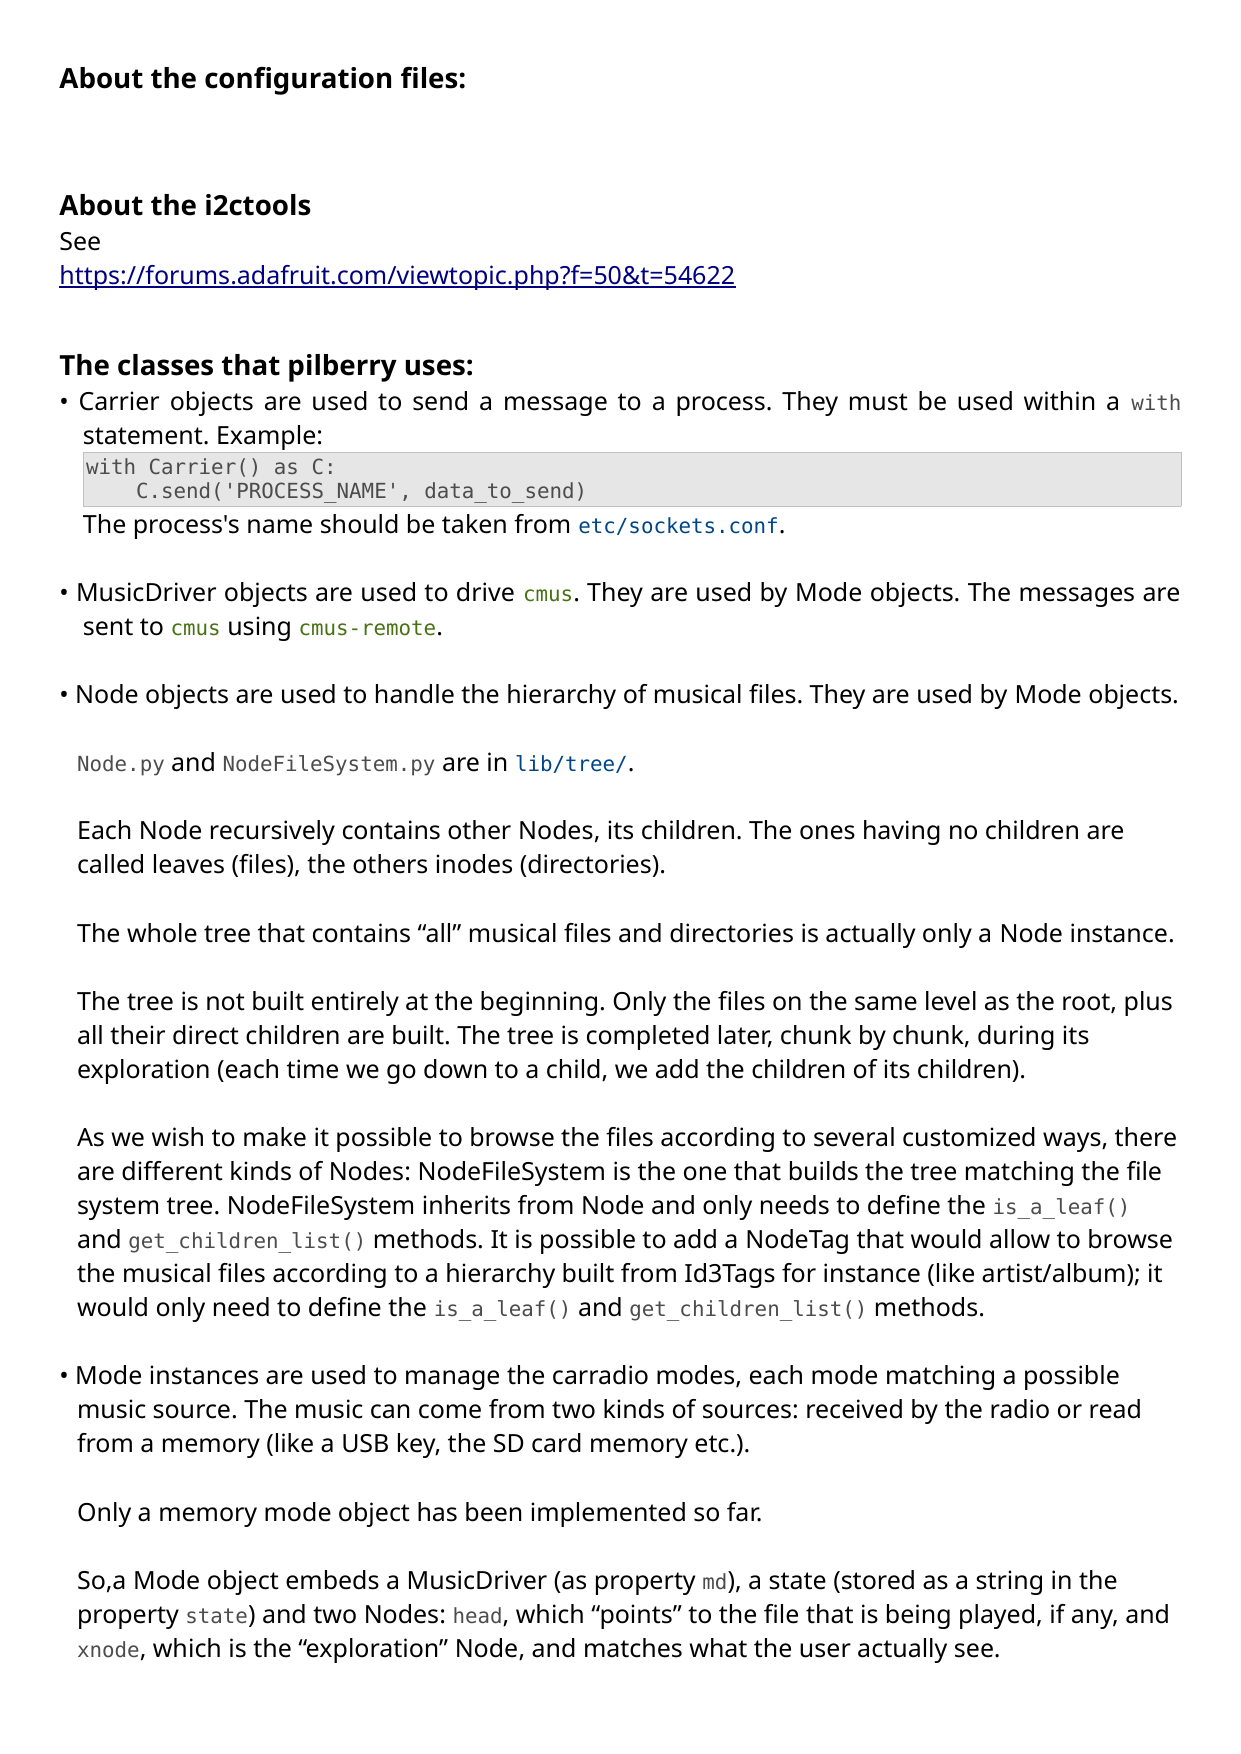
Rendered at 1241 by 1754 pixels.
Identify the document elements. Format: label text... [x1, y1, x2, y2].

text Each Node recursively contains other Nodes, its children. The ones having no children are called leaves (files), the others inodes (directories). [77, 813, 1181, 881]
subtitle About the configuration files: [59, 59, 1181, 97]
text As we wish to make it possible to browse the files according to several customized ways, there are different kinds of Nodes: NodeFileSystem is the one that builds the tree matching the file system tree. NodeFileSystem inherits from Node and only needs to define the is_a_leaf() and get_children_list() methods. It is possible to add a NodeTag that would allow to browse the musical files according to a hierarchy built from Id3Tags for instance (like artist/album); it would only need to define the is_a_leaf() and get_children_list() methods. [77, 1119, 1181, 1324]
text • Carrier objects are used to send a message to a process. They must be used within a with statement. Example: [59, 384, 1181, 452]
text https://forums.adafruit.com/viewtopic.php?f=50&t=54622 [59, 257, 1181, 291]
text Only a memory mode object has been implemented so far. [77, 1494, 1181, 1528]
text • Mode instances are used to manage the carradio modes, each mode matching a possible music source. The music can come from two kinds of sources: received by the radio or read from a memory (like a USB key, the SD card memory etc.). [59, 1358, 1181, 1460]
text See [59, 223, 1181, 257]
text Node.py and NodeFileSystem.py are in lib/tree/. [77, 745, 1181, 779]
text • Node objects are used to handle the hierarchy of musical files. They are used by Mode objects. [59, 677, 1181, 711]
subtitle About the i2ctools [59, 186, 1181, 223]
text So,a Mode object embeds a MusicDriver (as property md), a state (stored as a string in the property state) and two Nodes: head, which “points” to the file that is being played, if any, and xnode, which is the “exploration” Node, and matches what the user actually see. [77, 1562, 1181, 1664]
text The tree is not built entirely at the beginning. Only the files on the same level as the root, plus all their direct children are built. The tree is completed later, chunk by chunk, during its exploration (each time we go down to a child, we add the children of its children). [77, 983, 1181, 1086]
subtitle The classes that pilberry uses: [59, 346, 1181, 384]
text • MusicDriver objects are used to drive cmus. They are used by Mode objects. The messages are sent to cmus using cmus-remote. [59, 574, 1181, 643]
text C.send('PROCESS_NAME', data_to_send) [84, 476, 1181, 506]
text with Carrier() as C: [84, 453, 1181, 476]
text The process's name should be taken from etc/sockets.conf. [83, 507, 1181, 541]
text The whole tree that contains “all” musical files and directories is actually only a Node instance. [77, 915, 1181, 949]
